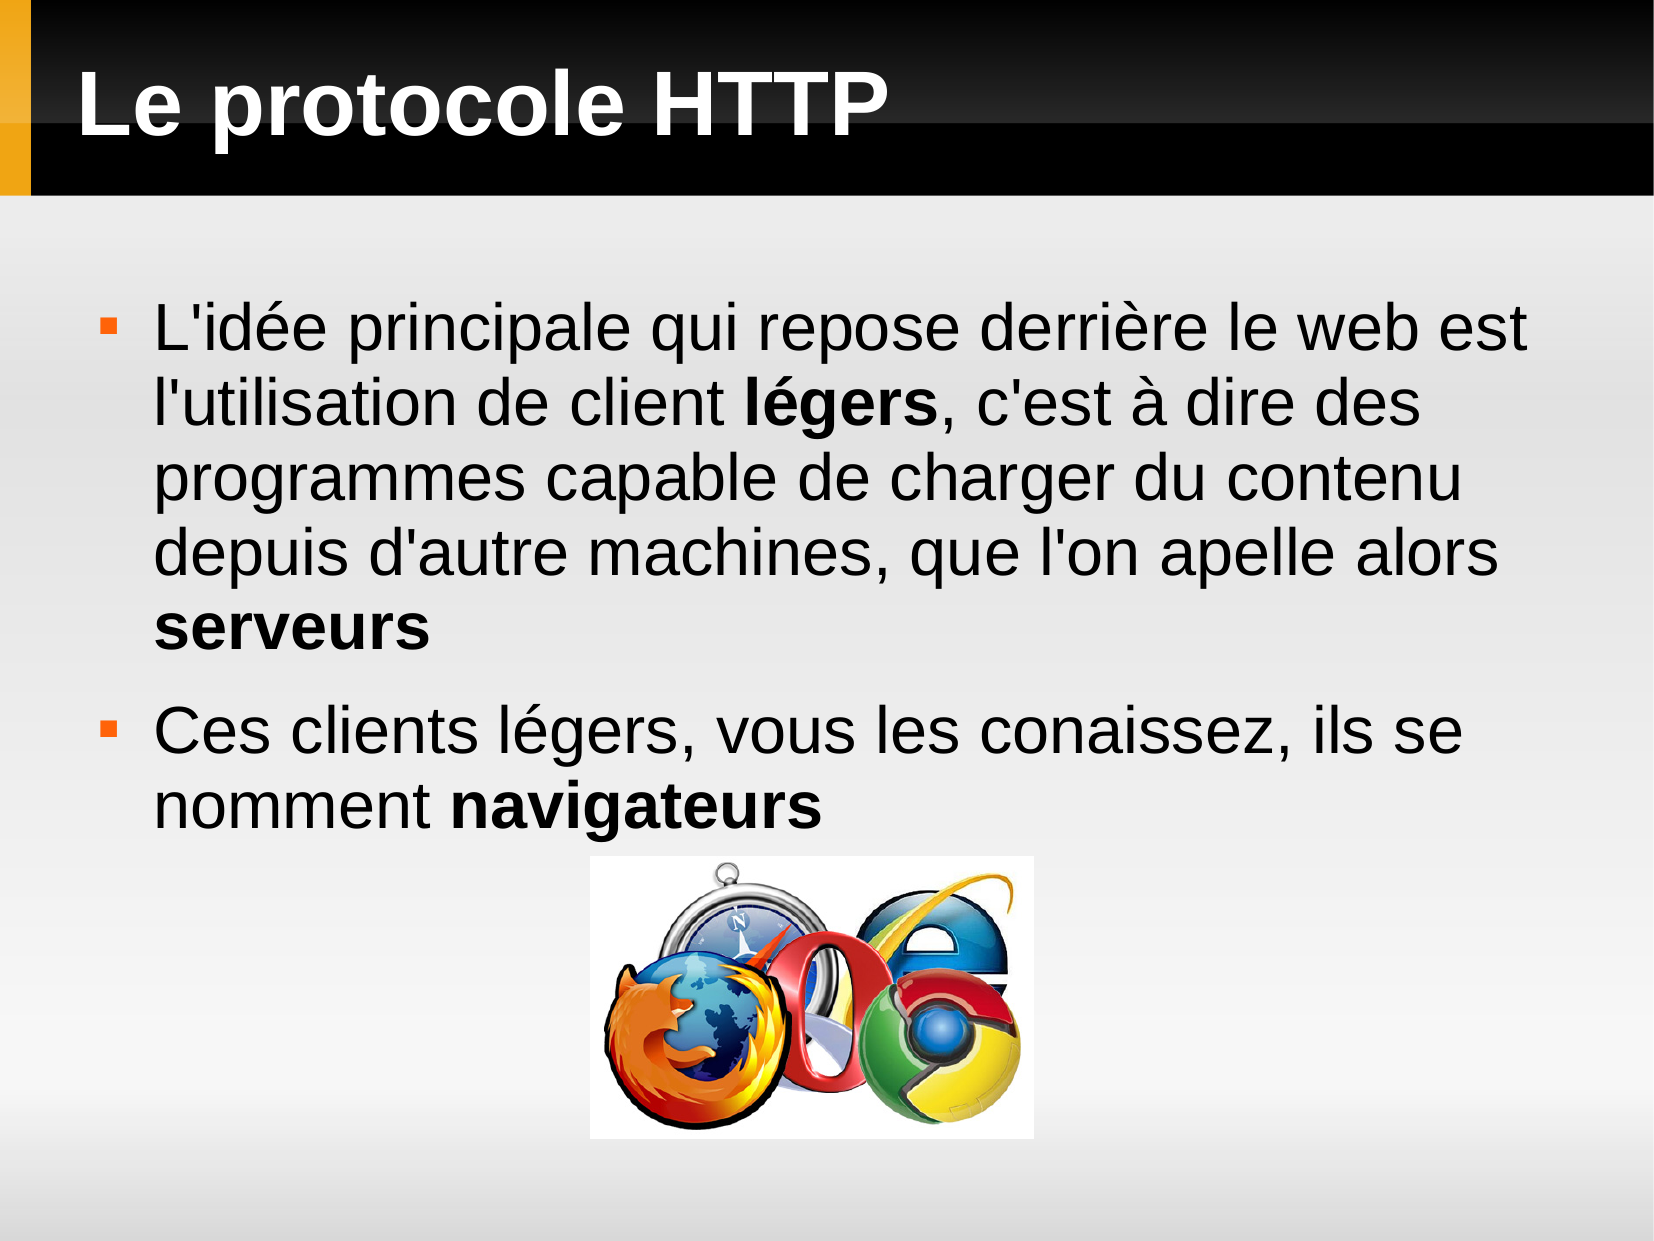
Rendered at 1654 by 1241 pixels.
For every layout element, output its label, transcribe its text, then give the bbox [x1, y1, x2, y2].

list L'idée principale qui repose derrière le web est l'utilisation de client légers, c'est à dire des programmes capable de charger du contenu depuis d'autre machines, que l'on apelle alors serveurs Ces clients légers, vous les conaissez, ils se nomment navigateurs [82, 290, 1571, 1109]
picture [0, 0, 1654, 1241]
title Le protocole HTTP [76, 0, 1565, 208]
